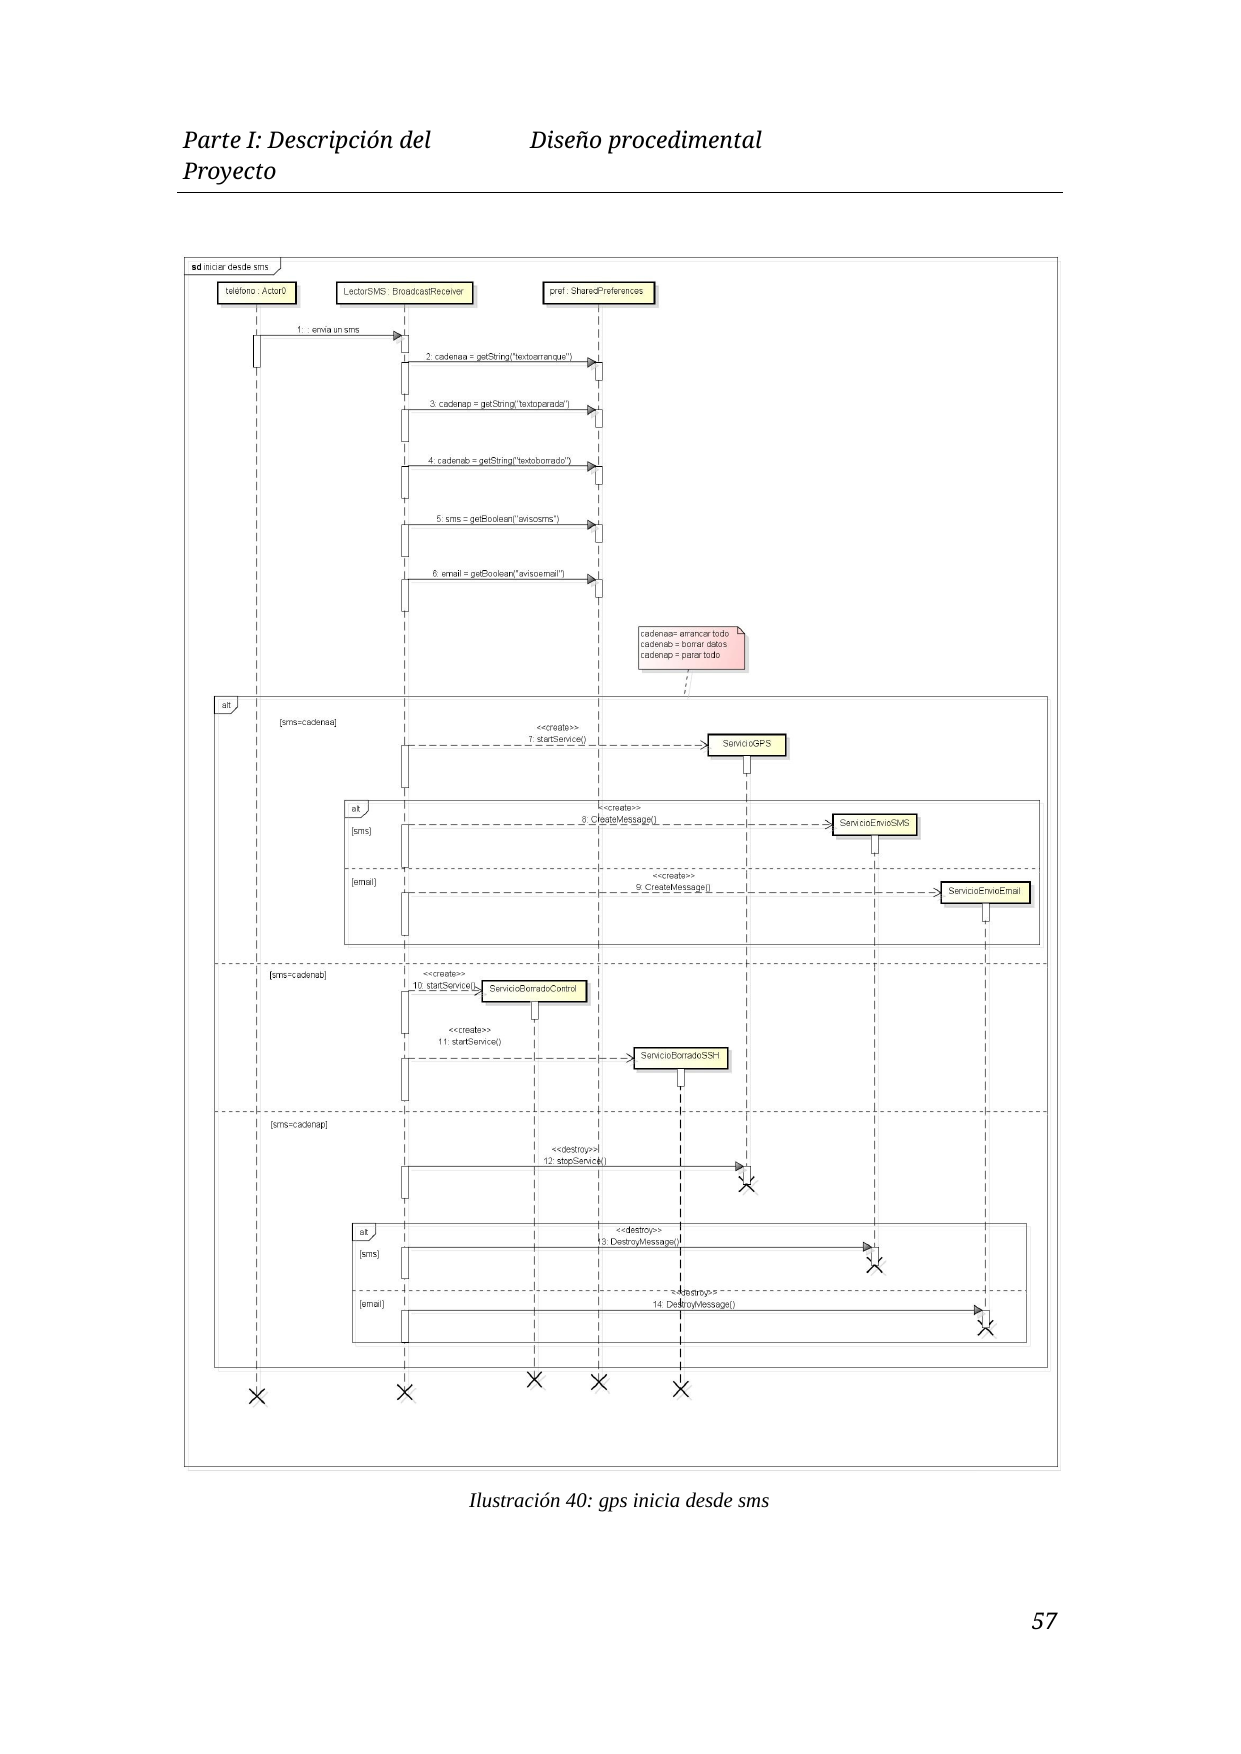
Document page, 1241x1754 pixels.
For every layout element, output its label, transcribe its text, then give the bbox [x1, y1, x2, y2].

text Ilustración 40: gps inicia desde sms [177, 1488, 1063, 1512]
picture [177, 250, 1064, 1488]
